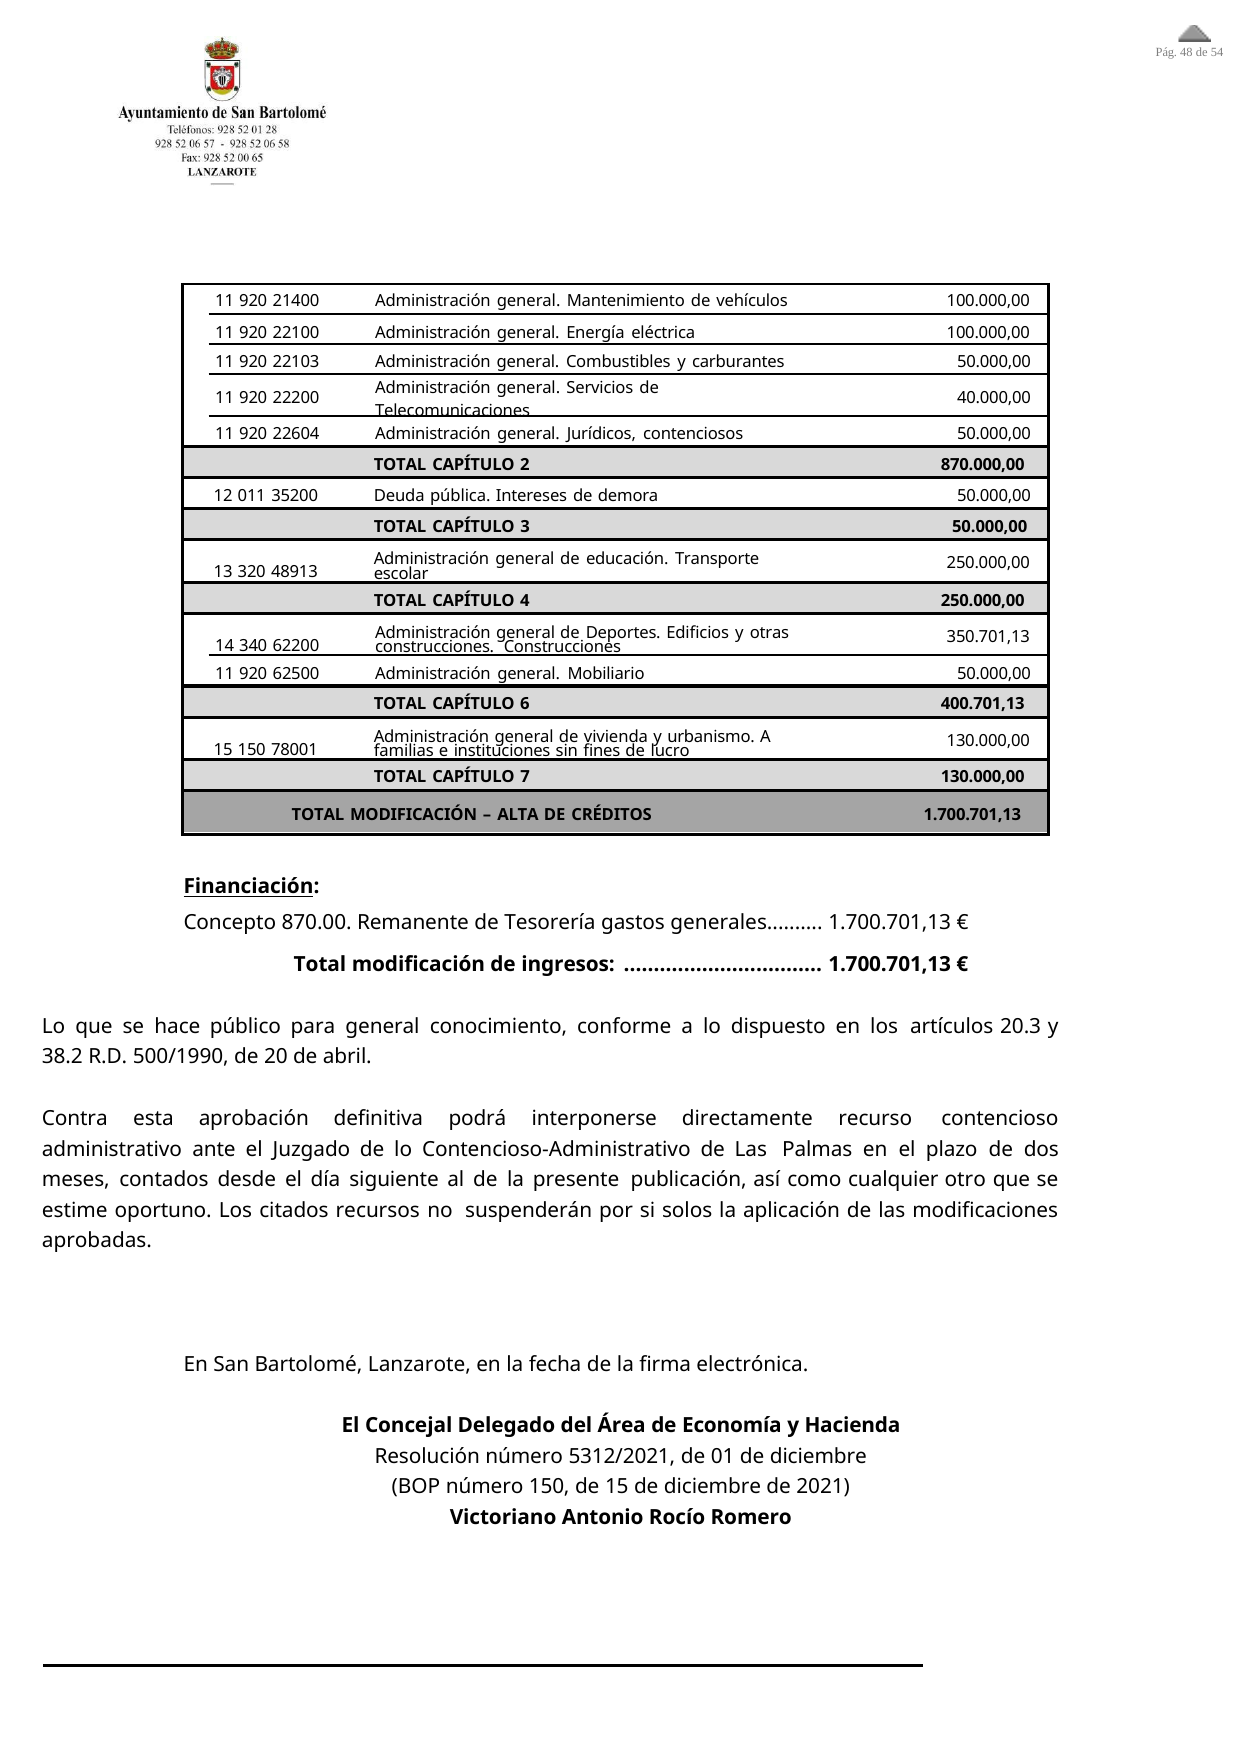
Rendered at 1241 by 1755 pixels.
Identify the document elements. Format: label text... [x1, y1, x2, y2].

text En San Bartolomé, Lanzarote, en la fecha de la firma electrónica. [183, 1349, 1236, 1377]
table_cell 130.000,00 [867, 719, 1047, 758]
table_cell TOTAL CAPÍTULO 2 [184, 448, 867, 476]
text Contra esta aprobación definitiva podrá interponerse directamente recurso contencioso administrativo ante el Juzgado de lo Contencioso-Administrativo de Las Palmas en el plazo de dos meses, contados desde el día siguiente al de la presente publicación, así como cualquier otro que se estime oportuno. Los citados recursos no suspenderán por si solos la aplicación de las modificaciones aprobadas. [42, 1103, 1059, 1254]
table_cell TOTAL CAPÍTULO 7 [184, 761, 867, 789]
table_cell 50.000,00 [867, 656, 1047, 684]
table_cell 11 920 22103 [209, 345, 353, 373]
table_cell 870.000,00 [867, 448, 1047, 476]
table_cell 250.000,00 [867, 541, 1047, 581]
table_cell Administración general. Combustibles y carburantes [353, 345, 867, 373]
table_cell Administración general. Energía eléctrica [353, 315, 867, 343]
table_cell 350.701,13 [867, 615, 1047, 654]
table_cell TOTAL CAPÍTULO 4 [184, 584, 867, 612]
table_header 11 920 21400 Administración general. Mantenimiento de vehículos [209, 285, 867, 313]
text Total modificación de ingresos: ................................. 1.700.701,13 € [42, 949, 1220, 978]
table_cell TOTAL MODIFICACIÓN – ALTA DE CRÉDITOS [184, 792, 867, 832]
table_cell 14 340 62200 Administración general de Deportes. Edificios y otras construcciones. Construcciones [209, 615, 867, 654]
text El Concejal Delegado del Área de Economía y Hacienda [42, 1410, 1200, 1439]
table_cell 100.000,00 [867, 315, 1047, 343]
table_cell Administración general. Servicios de Telecomunicaciones [353, 375, 867, 414]
table_cell 130.000,00 [867, 761, 1047, 789]
table_cell 12 011 35200 Deuda pública. Intereses de demora [184, 479, 867, 507]
table_cell 50.000,00 [867, 417, 1047, 445]
text Lo que se hace público para general conocimiento, conforme a lo dispuesto en los artículos 20.3 y 38.2 R.D. 500/1990, de 20 de abril. [42, 1011, 1059, 1070]
table_cell 11 920 22200 [209, 375, 353, 414]
table_cell 400.701,13 [867, 688, 1047, 716]
table_cell Administración general. Mobiliario [353, 656, 867, 684]
text Concepto 870.00. Remanente de Tesorería gastos generales.......... 1.700.701,13 € [183, 907, 1236, 936]
picture [1177, 25, 1211, 42]
table_cell 250.000,00 [867, 584, 1047, 612]
text Resolución número 5312/2021, de 01 de diciembre (BOP número 150, de 15 de diciembre de 2021) Victoriano Antonio Rocío Romero [358, 1441, 883, 1531]
text Financiación: [183, 872, 1236, 900]
table_header 100.000,00 [867, 285, 1047, 313]
table_cell 50.000,00 [867, 479, 1047, 507]
table_cell 50.000,00 [867, 510, 1047, 538]
table_cell 13 320 48913 Administración general de educación. Transporte escolar [184, 541, 867, 581]
table_cell [184, 615, 208, 684]
table_cell 40.000,00 [867, 375, 1047, 414]
table_cell 11 920 22100 [209, 315, 353, 343]
table_cell 11 920 22604 [209, 417, 353, 445]
table_cell 11 920 62500 [209, 656, 353, 684]
table_cell 1.700.701,13 [867, 792, 1047, 832]
table_cell Administración general. Jurídicos, contenciosos [353, 417, 867, 445]
picture [116, 36, 329, 186]
table_header [184, 285, 208, 445]
table_cell TOTAL CAPÍTULO 6 [184, 688, 867, 716]
table_cell 15 150 78001 Administración general de vivienda y urbanismo. A familias e instituciones sin fines de lucro [184, 719, 867, 758]
table_cell TOTAL CAPÍTULO 3 [184, 510, 867, 538]
table_cell 50.000,00 [867, 345, 1047, 373]
